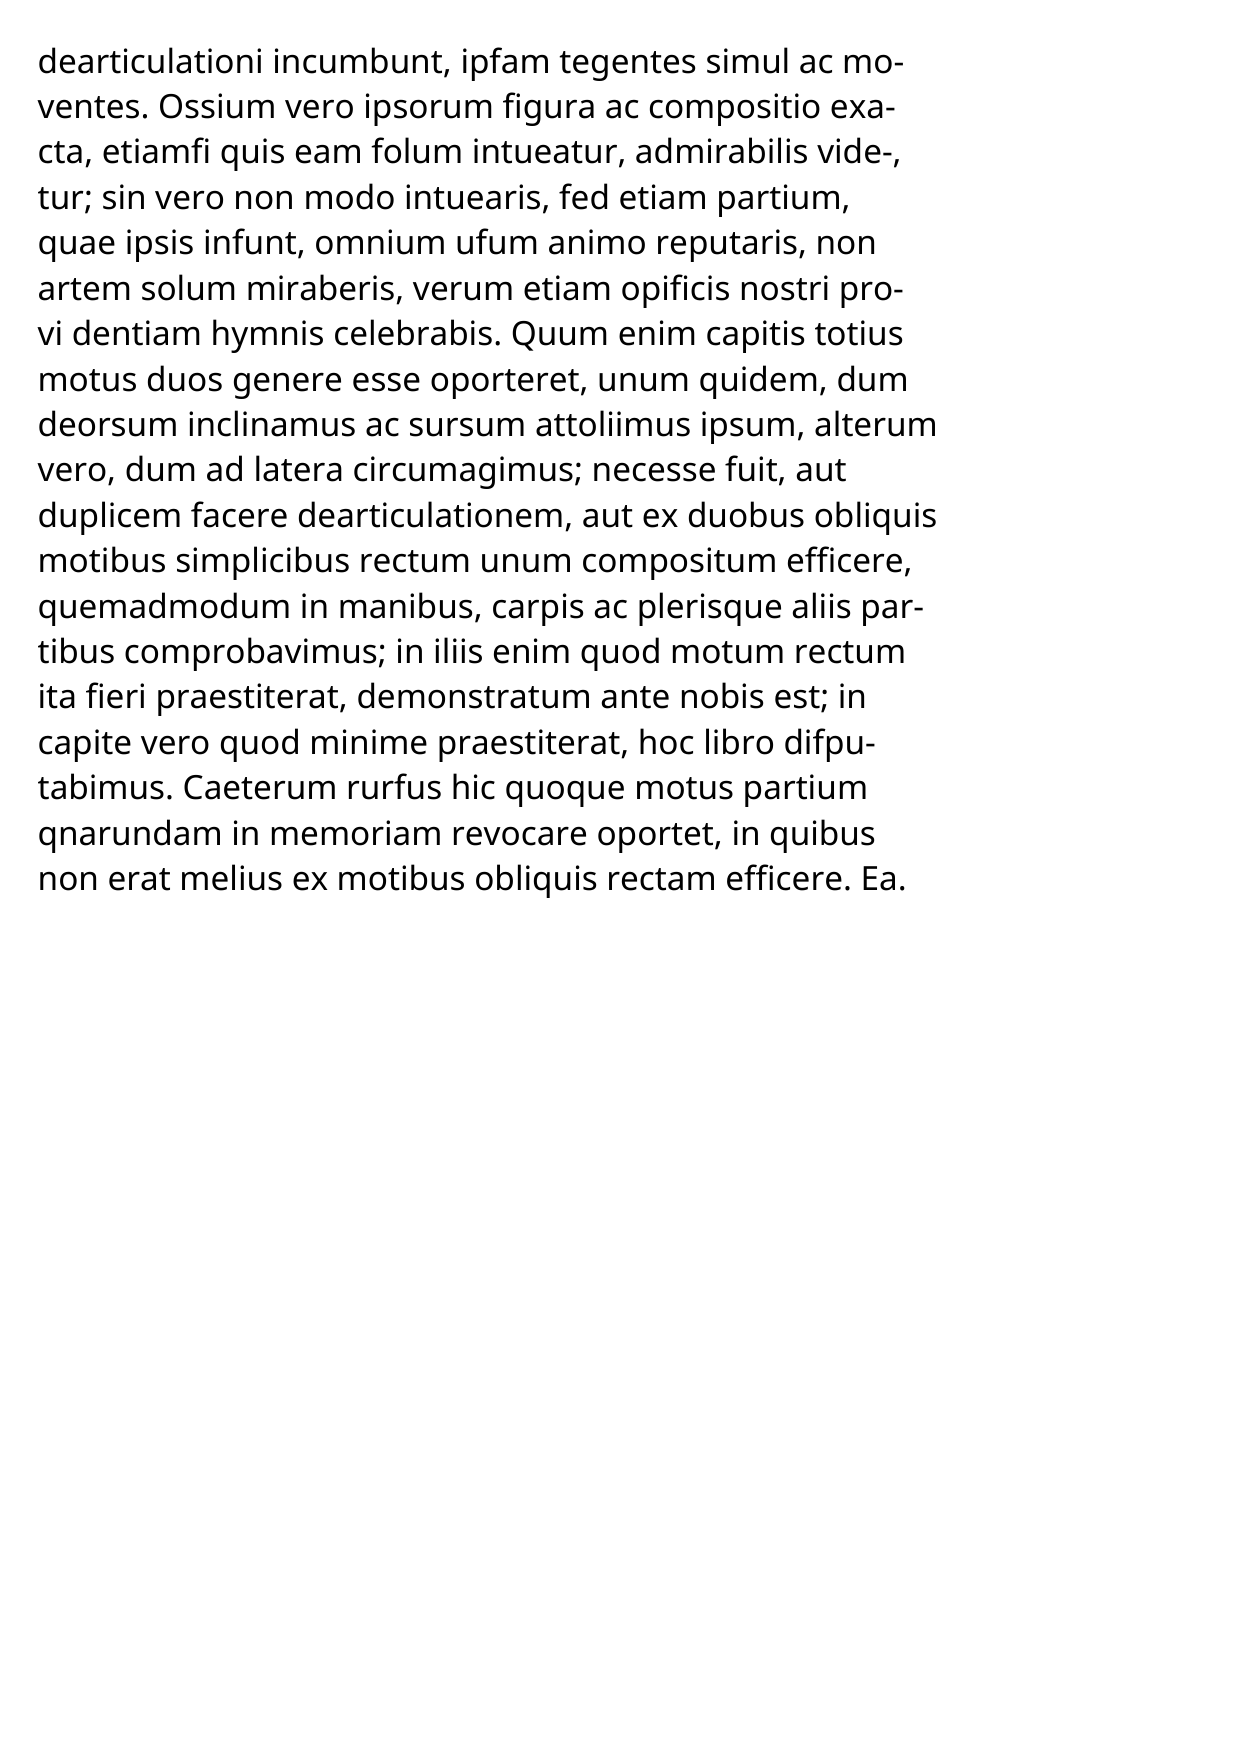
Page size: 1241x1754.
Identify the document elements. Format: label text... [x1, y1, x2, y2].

text dearticulationi incumbunt, ipfam tegentes simul ac mo- ventes. Ossium vero ipsorum figura ac compositio exa- cta, etiamfi quis eam folum intueatur, admirabilis vide-, tur; sin vero non modo intuearis, fed etiam partium, quae ipsis infunt, omnium ufum animo reputaris, non artem solum miraberis, verum etiam opificis nostri pro- vi dentiam hymnis celebrabis. Quum enim capitis totius motus duos genere esse oporteret, unum quidem, dum deorsum inclinamus ac sursum attoliimus ipsum, alterum vero, dum ad latera circumagimus; necesse fuit, aut duplicem facere dearticulationem, aut ex duobus obliquis motibus simplicibus rectum unum compositum efficere, quemadmodum in manibus, carpis ac plerisque aliis par- tibus comprobavimus; in iliis enim quod motum rectum ita fieri praestiterat, demonstratum ante nobis est; in capite vero quod minime praestiterat, hoc libro difpu- tabimus. Caeterum rurfus hic quoque motus partium qnarundam in memoriam revocare oportet, in quibus non erat melius ex motibus obliquis rectam efficere. Ea. [37, 37, 1203, 900]
